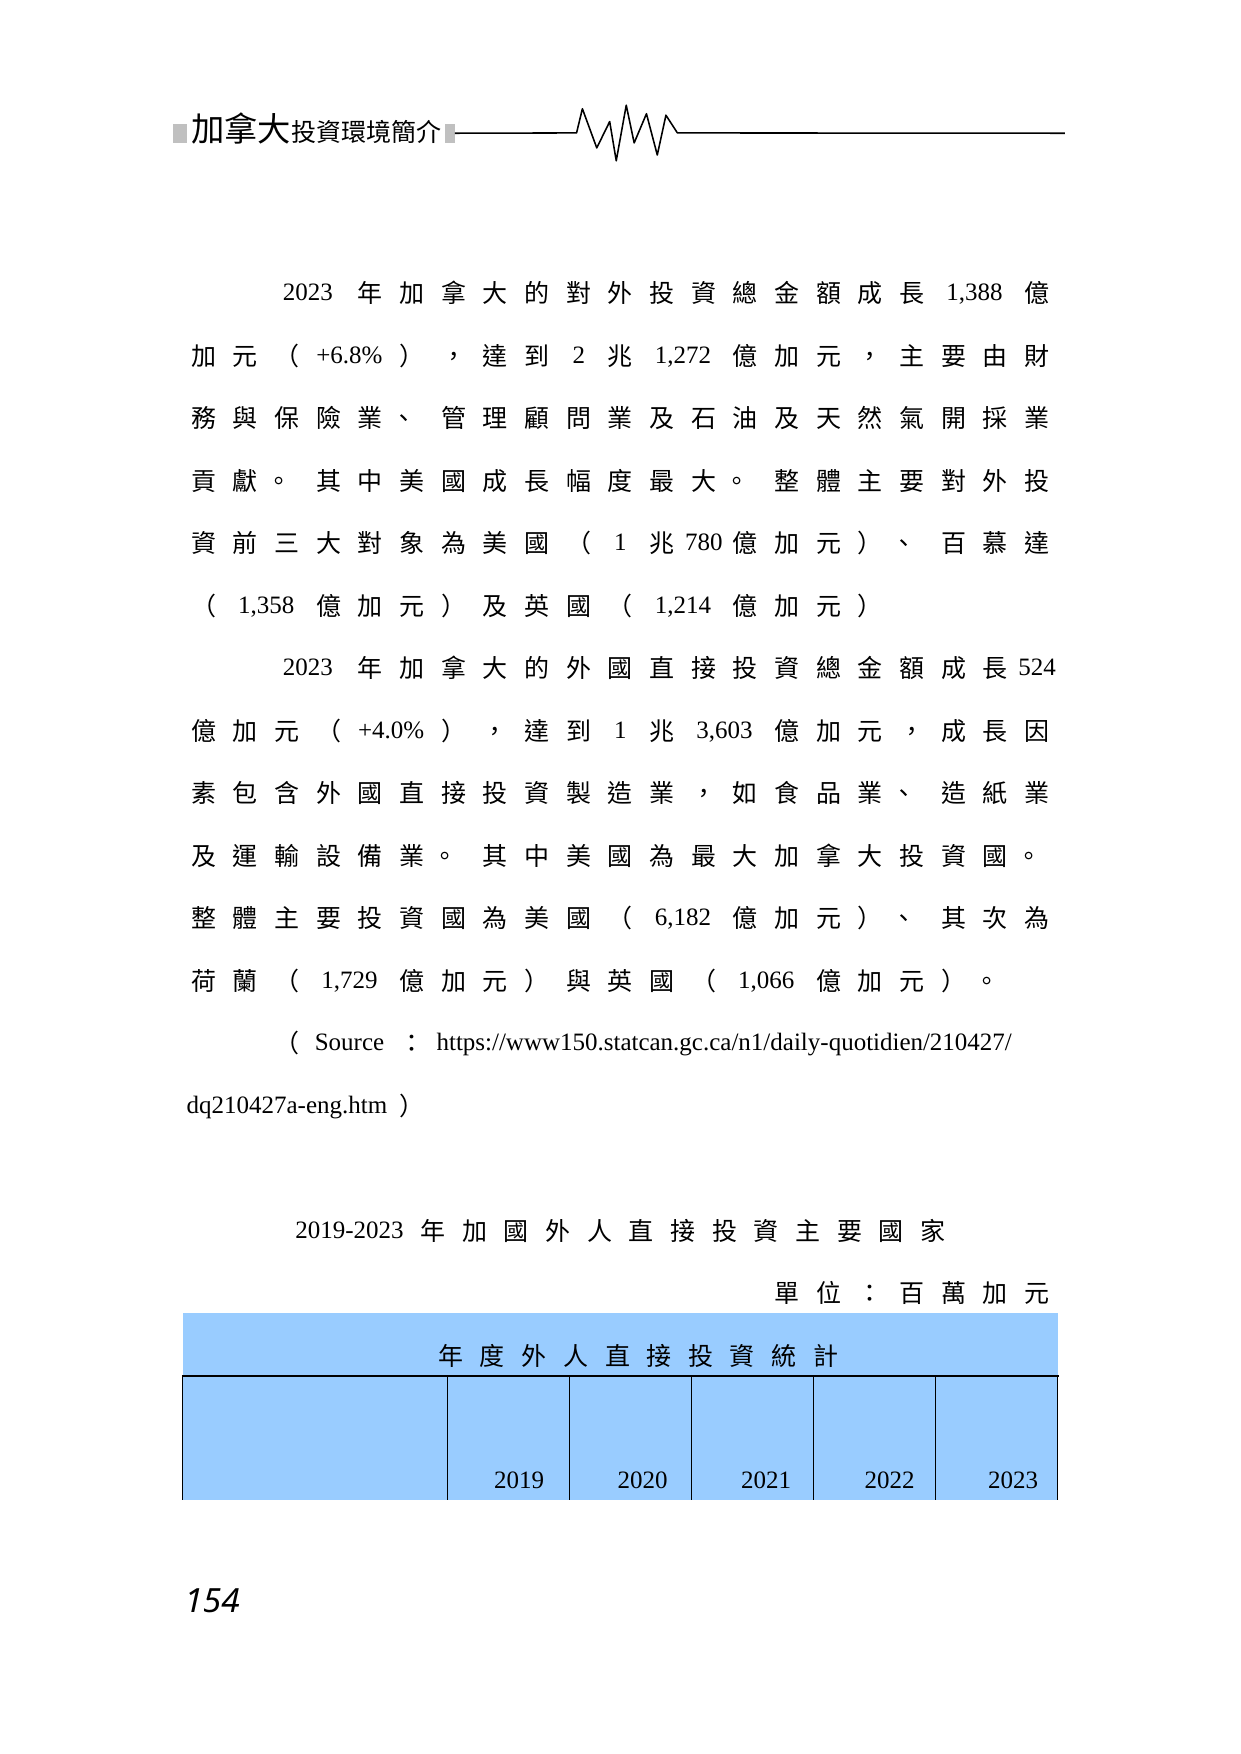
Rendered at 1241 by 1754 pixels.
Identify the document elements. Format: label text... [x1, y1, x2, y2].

table_cell 2023 [936, 1377, 1057, 1500]
text 2023年加拿大的外國直接投資總金額成長524億加元（+4.0%），達到1兆3,603億加元，成長因素包含外國直接投資製造業，如食品業、造紙業及運輸設備業。其中美國為最大加拿大投資國。整體主要投資國為美國（6,182億加元）、其次為荷蘭（1,729億加元）與英國（1,066億加元）。 [183, 625, 1058, 1000]
table_cell 2022 [814, 1377, 935, 1500]
text 單位：百萬加元 [183, 1250, 1058, 1313]
table_cell 2020 [570, 1377, 691, 1500]
text 2019-2023年加國外人直接投資主要國家 [183, 1188, 1058, 1250]
table_cell 2019 [448, 1377, 569, 1500]
text （Source：https://www150.statcan.gc.ca/n1/daily-quotidien/210427/dq210427a-eng.htm） [183, 1000, 1058, 1125]
text 2023年加拿大的對外投資總金額成長1,388億加元（+6.8%），達到2兆1,272億加元，主要由財務與保險業、管理顧問業及石油及天然氣開採業貢獻。其中美國成長幅度最大。整體主要對外投資前三大對象為美國（1兆780億加元）、百慕達（1,358億加元）及英國（1,214億加元） [183, 250, 1058, 625]
table_cell 2021 [692, 1377, 813, 1500]
table_header 年度外人直接投資統計 [183, 1313, 1058, 1375]
table_cell [183, 1377, 447, 1500]
